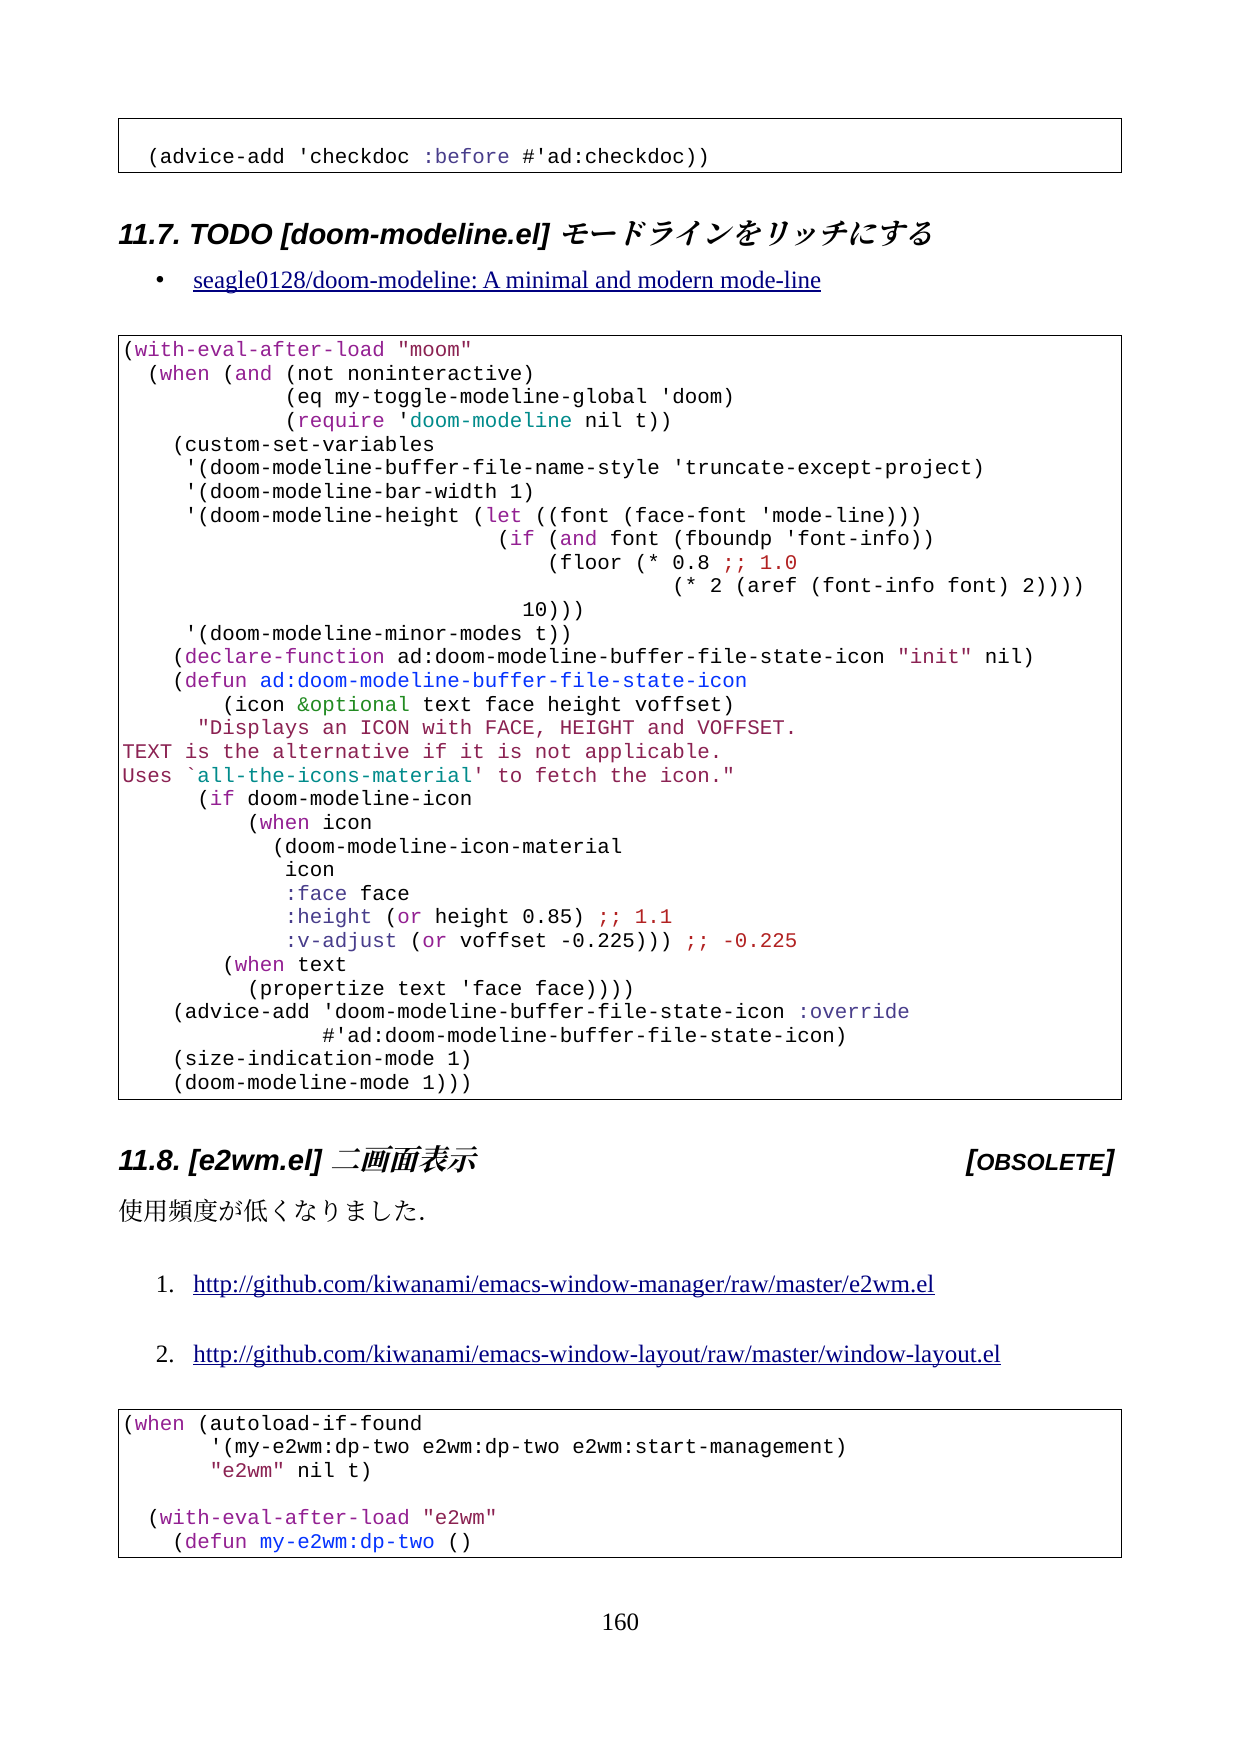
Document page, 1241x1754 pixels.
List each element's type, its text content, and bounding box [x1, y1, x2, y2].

text (when text [119, 950, 1121, 973]
text (with-eval-after-load "e2wm" [119, 1503, 1121, 1527]
subtitle [e2wm.el] 二画面表示 [obsolete] [118, 1137, 1122, 1179]
text (when icon [119, 808, 1121, 832]
text #'ad:doom-modeline-buffer-file-state-icon) [119, 1021, 1121, 1044]
text (if (and font (fboundp 'font-info)) [119, 524, 1121, 548]
text (declare-function ad:doom-modeline-buffer-file-state-icon "init" nil) [119, 642, 1121, 666]
text '(doom-modeline-height (let ((font (face-font 'mode-line))) [119, 501, 1121, 524]
text :height (or height 0.85) ;; 1.1 [119, 903, 1121, 926]
text (when (and (not noninteractive) [119, 359, 1121, 382]
text (eq my-toggle-modeline-global 'doom) [119, 382, 1121, 406]
text "e2wm" nil t) [119, 1456, 1121, 1479]
text :v-adjust (or voffset -0.225))) ;; -0.225 [119, 926, 1121, 950]
text (with-eval-after-load "moom" [119, 336, 1121, 359]
text (advice-add 'doom-modeline-buffer-file-state-icon :override [119, 997, 1121, 1021]
text (advice-add 'checkdoc :before #'ad:checkdoc)) [119, 142, 1121, 172]
text Uses `all-the-icons-material' to fetch the icon." [119, 761, 1121, 784]
text 使用頻度が低くなりました． [118, 1191, 1122, 1256]
text (floor (* 0.8 ;; 1.0 [119, 548, 1121, 572]
text (custom-set-variables [119, 430, 1121, 453]
text :face face [119, 879, 1121, 903]
text (require 'doom-modeline nil t)) [119, 406, 1121, 430]
text (when (autoload-if-found [119, 1410, 1121, 1432]
text (defun my-e2wm:dp-two () [119, 1527, 1121, 1557]
text 10))) [119, 595, 1121, 619]
text '(doom-modeline-buffer-file-name-style 'truncate-except-project) [119, 453, 1121, 477]
text '(my-e2wm:dp-two e2wm:dp-two e2wm:start-management) [119, 1432, 1121, 1456]
text TEXT is the alternative if it is not applicable. [119, 737, 1121, 761]
list seagle0128/doom-modeline: A minimal and modern mode-line [156, 265, 1122, 323]
text '(doom-modeline-bar-width 1) [119, 477, 1121, 501]
text "Displays an ICON with FACE, HEIGHT and VOFFSET. [119, 713, 1121, 737]
text icon [119, 855, 1121, 879]
list http://github.com/kiwanami/emacs-window-manager/raw/master/e2wm.el [156, 1269, 1122, 1326]
list http://github.com/kiwanami/emacs-window-layout/raw/master/window-layout.el [156, 1339, 1122, 1396]
text (size-indication-mode 1) [119, 1044, 1121, 1068]
text (defun ad:doom-modeline-buffer-file-state-icon [119, 666, 1121, 690]
text '(doom-modeline-minor-modes t)) [119, 619, 1121, 642]
subtitle TODO [doom-modeline.el] モードラインをリッチにする [118, 211, 1122, 253]
text (icon &optional text face height voffset) [119, 690, 1121, 713]
text (* 2 (aref (font-info font) 2)))) [119, 572, 1121, 595]
text (doom-modeline-mode 1))) [119, 1068, 1121, 1099]
text (doom-modeline-icon-material [119, 832, 1121, 855]
text (propertize text 'face face)))) [119, 973, 1121, 997]
text (if doom-modeline-icon [119, 784, 1121, 808]
